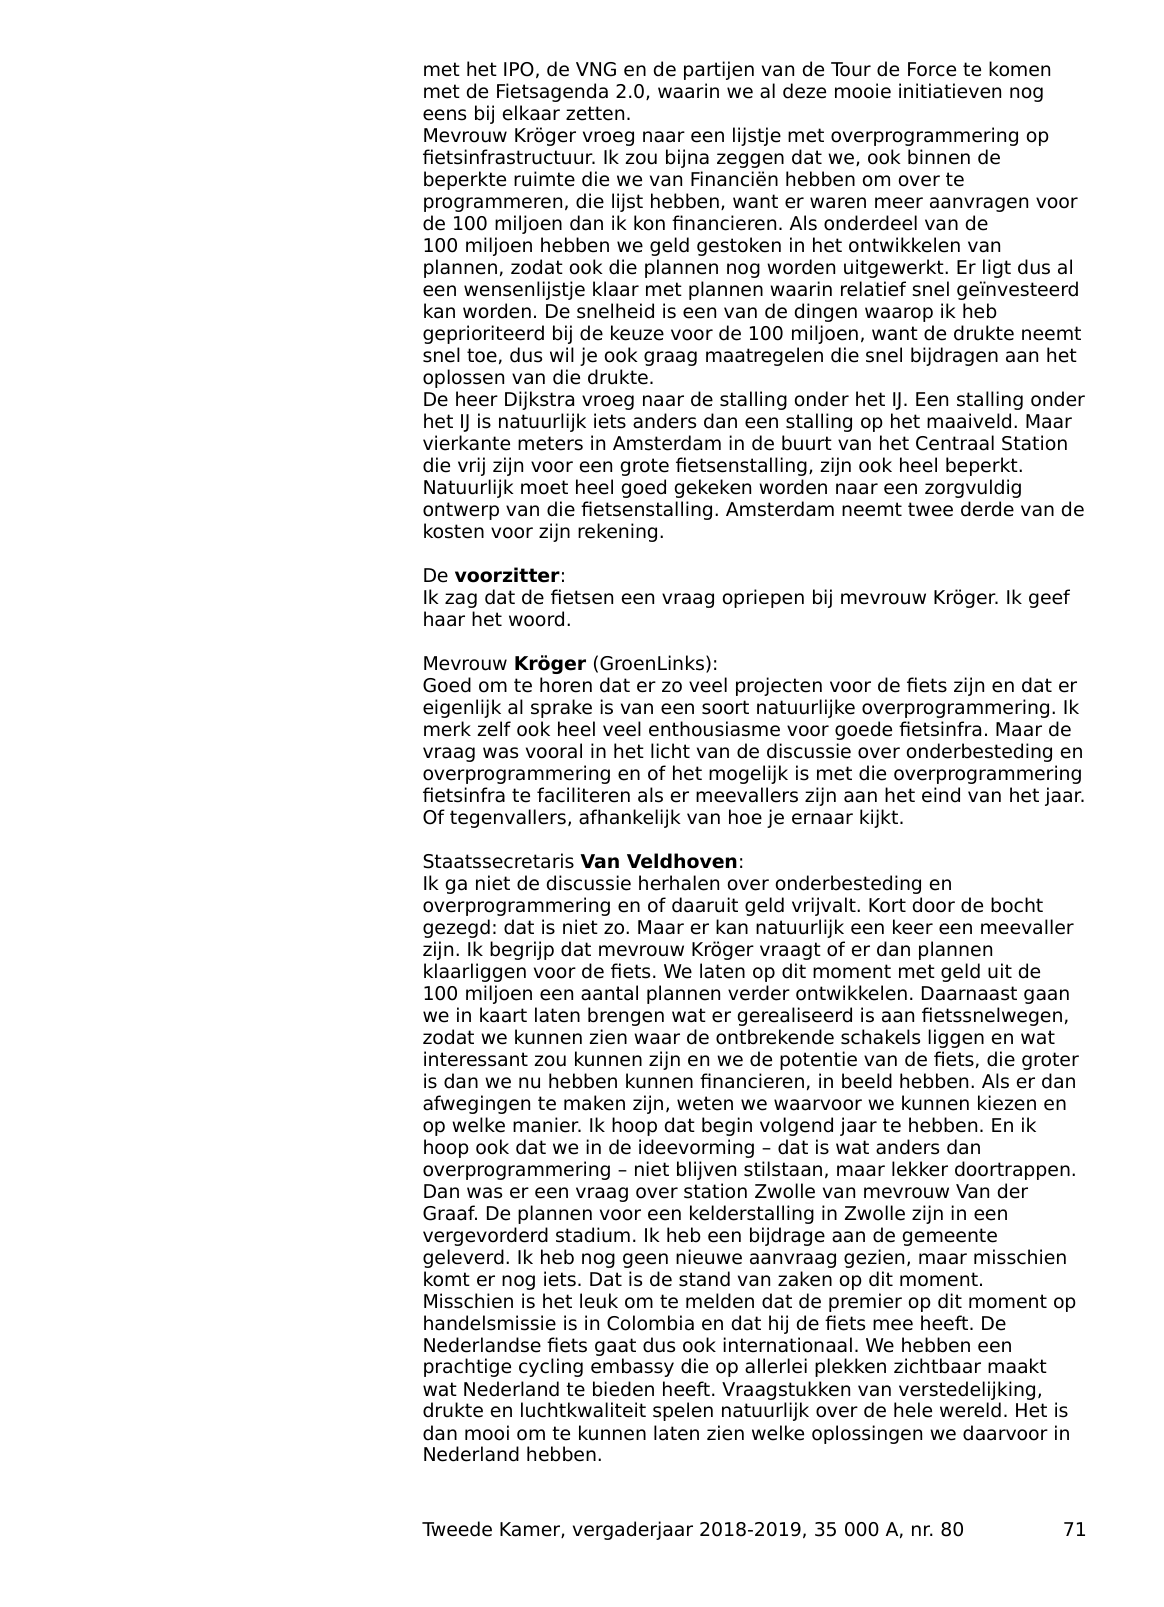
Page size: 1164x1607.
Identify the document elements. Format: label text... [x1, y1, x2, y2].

text met het IPO, de VNG en de partijen van de Tour de Force te komen met de Fietsagenda 2.0, waarin we al deze mooie initiatieven nog eens bij elkaar zetten. [422, 59, 1087, 125]
text Staatssecretaris Van Veldhoven: [422, 851, 1087, 873]
text Ik zag dat de fietsen een vraag opriepen bij mevrouw Kröger. Ik geef haar het woord. [422, 587, 1087, 631]
text De heer Dijkstra vroeg naar de stalling onder het IJ. Een stalling onder het IJ is natuurlijk iets anders dan een stalling op het maaiveld. Maar vierkante meters in Amsterdam in de buurt van het Centraal Station die vrij zijn voor een grote fietsenstalling, zijn ook heel beperkt. Natuurlijk moet heel goed gekeken worden naar een zorgvuldig ontwerp van die fietsenstalling. Amsterdam neemt twee derde van de kosten voor zijn rekening. [422, 389, 1087, 543]
text Goed om te horen dat er zo veel projecten voor de fiets zijn en dat er eigenlijk al sprake is van een soort natuurlijke overprogrammering. Ik merk zelf ook heel veel enthousiasme voor goede fietsinfra. Maar de vraag was vooral in het licht van de discussie over onderbesteding en overprogrammering en of het mogelijk is met die overprogrammering fietsinfra te faciliteren als er meevallers zijn aan het eind van het jaar. Of tegenvallers, afhankelijk van hoe je ernaar kijkt. [422, 675, 1087, 829]
text Dan was er een vraag over station Zwolle van mevrouw Van der Graaf. De plannen voor een kelderstalling in Zwolle zijn in een vergevorderd stadium. Ik heb een bijdrage aan de gemeente geleverd. Ik heb nog geen nieuwe aanvraag gezien, maar misschien komt er nog iets. Dat is de stand van zaken op dit moment. [422, 1181, 1087, 1291]
text De voorzitter: [422, 565, 1087, 587]
text Mevrouw Kröger vroeg naar een lijstje met overprogrammering op fietsinfrastructuur. Ik zou bijna zeggen dat we, ook binnen de beperkte ruimte die we van Financiën hebben om over te programmeren, die lijst hebben, want er waren meer aanvragen voor de 100 miljoen dan ik kon financieren. Als onderdeel van de 100 miljoen hebben we geld gestoken in het ontwikkelen van plannen, zodat ook die plannen nog worden uitgewerkt. Er ligt dus al een wensenlijstje klaar met plannen waarin relatief snel geïnvesteerd kan worden. De snelheid is een van de dingen waarop ik heb geprioriteerd bij de keuze voor de 100 miljoen, want de drukte neemt snel toe, dus wil je ook graag maatregelen die snel bijdragen aan het oplossen van die drukte. [422, 125, 1087, 389]
text Mevrouw Kröger (GroenLinks): [422, 653, 1087, 675]
text Ik ga niet de discussie herhalen over onderbesteding en overprogrammering en of daaruit geld vrijvalt. Kort door de bocht gezegd: dat is niet zo. Maar er kan natuurlijk een keer een meevaller zijn. Ik begrijp dat mevrouw Kröger vraagt of er dan plannen klaarliggen voor de fiets. We laten op dit moment met geld uit de 100 miljoen een aantal plannen verder ontwikkelen. Daarnaast gaan we in kaart laten brengen wat er gerealiseerd is aan fietssnelwegen, zodat we kunnen zien waar de ontbrekende schakels liggen en wat interessant zou kunnen zijn en we de potentie van de fiets, die groter is dan we nu hebben kunnen financieren, in beeld hebben. Als er dan afwegingen te maken zijn, weten we waarvoor we kunnen kiezen en op welke manier. Ik hoop dat begin volgend jaar te hebben. En ik hoop ook dat we in de ideevorming – dat is wat anders dan overprogrammering – niet blijven stilstaan, maar lekker doortrappen. [422, 873, 1087, 1181]
text Misschien is het leuk om te melden dat de premier op dit moment op handelsmissie is in Colombia en dat hij de fiets mee heeft. De Nederlandse fiets gaat dus ook internationaal. We hebben een prachtige cycling embassy die op allerlei plekken zichtbaar maakt wat Nederland te bieden heeft. Vraagstukken van verstedelijking, drukte en luchtkwaliteit spelen natuurlijk over de hele wereld. Het is dan mooi om te kunnen laten zien welke oplossingen we daarvoor in Nederland hebben. [422, 1291, 1087, 1466]
